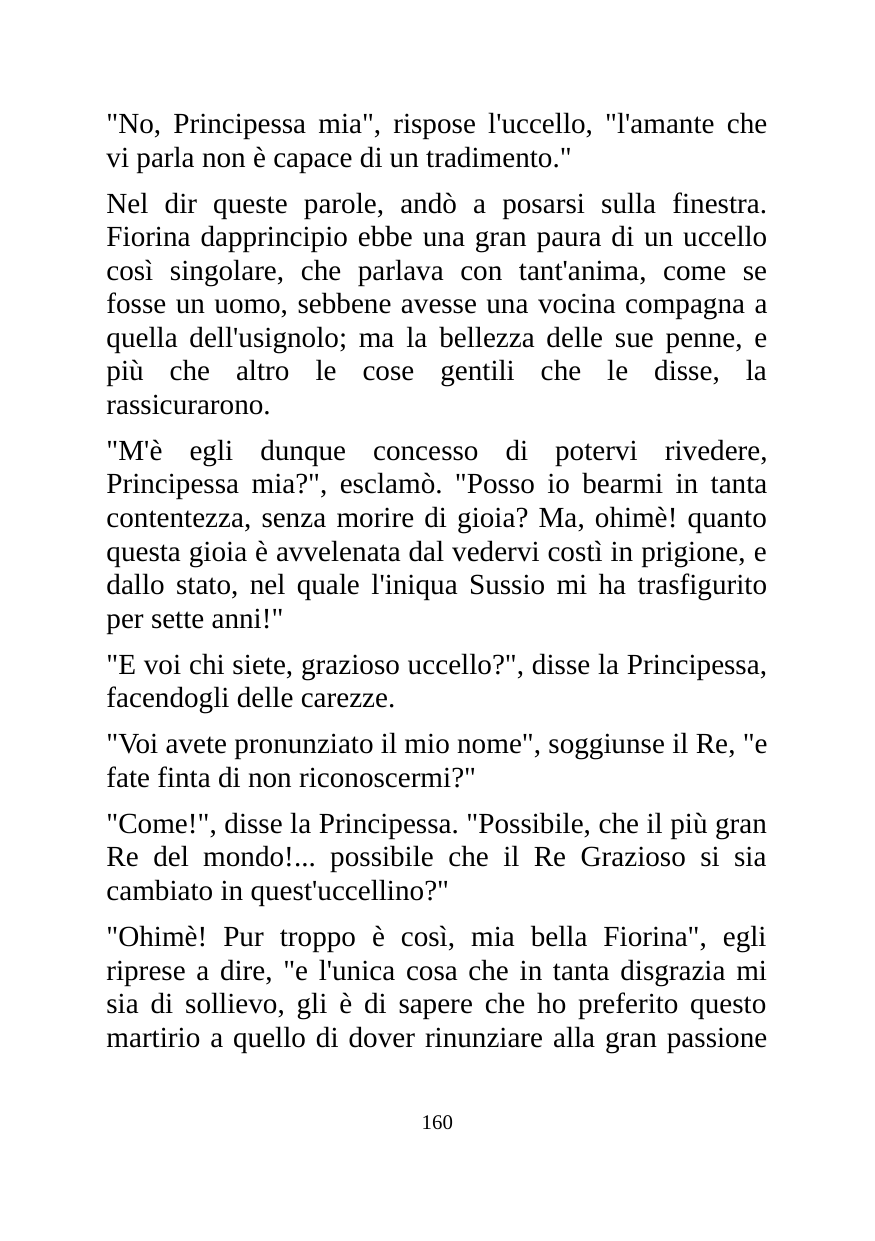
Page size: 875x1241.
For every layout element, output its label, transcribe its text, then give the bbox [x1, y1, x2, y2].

text "Come!", disse la Principessa. "Possibile, che il più gran Re del mondo!... possibile che il Re Grazioso si sia cambiato in quest'uccellino?" [106, 806, 768, 907]
text "No, Principessa mia", rispose l'uccello, "l'amante che vi parla non è capace di un tradimento." [106, 106, 768, 173]
text "Ohimè! Pur troppo è così, mia bella Fiorina", egli riprese a dire, "e l'unica cosa che in tanta disgrazia mi sia di sollievo, gli è di sapere che ho preferito questo martirio a quello di dover rinunziare alla gran passione [106, 919, 768, 1053]
text "Voi avete pronunziato il mio nome", soggiunse il Re, "e fate finta di non riconoscermi?" [106, 726, 768, 793]
text "E voi chi siete, grazioso uccello?", disse la Principessa, facendogli delle carezze. [106, 647, 768, 714]
text Nel dir queste parole, andò a posarsi sulla finestra. Fiorina dapprincipio ebbe una gran paura di un uccello così singolare, che parlava con tant'anima, come se fosse un uomo, sebbene avesse una vocina compagna a quella dell'usignolo; ma la bellezza delle sue penne, e più che altro le cose gentili che le disse, la rassicurarono. [106, 186, 768, 421]
text "M'è egli dunque concesso di potervi rivedere, Principessa mia?", esclamò. "Posso io bearmi in tanta contentezza, senza morire di gioia? Ma, ohimè! quanto questa gioia è avvelenata dal vedervi costì in prigione, e dallo stato, nel quale l'iniqua Sussio mi ha trasfigurito per sette anni!" [106, 433, 768, 634]
